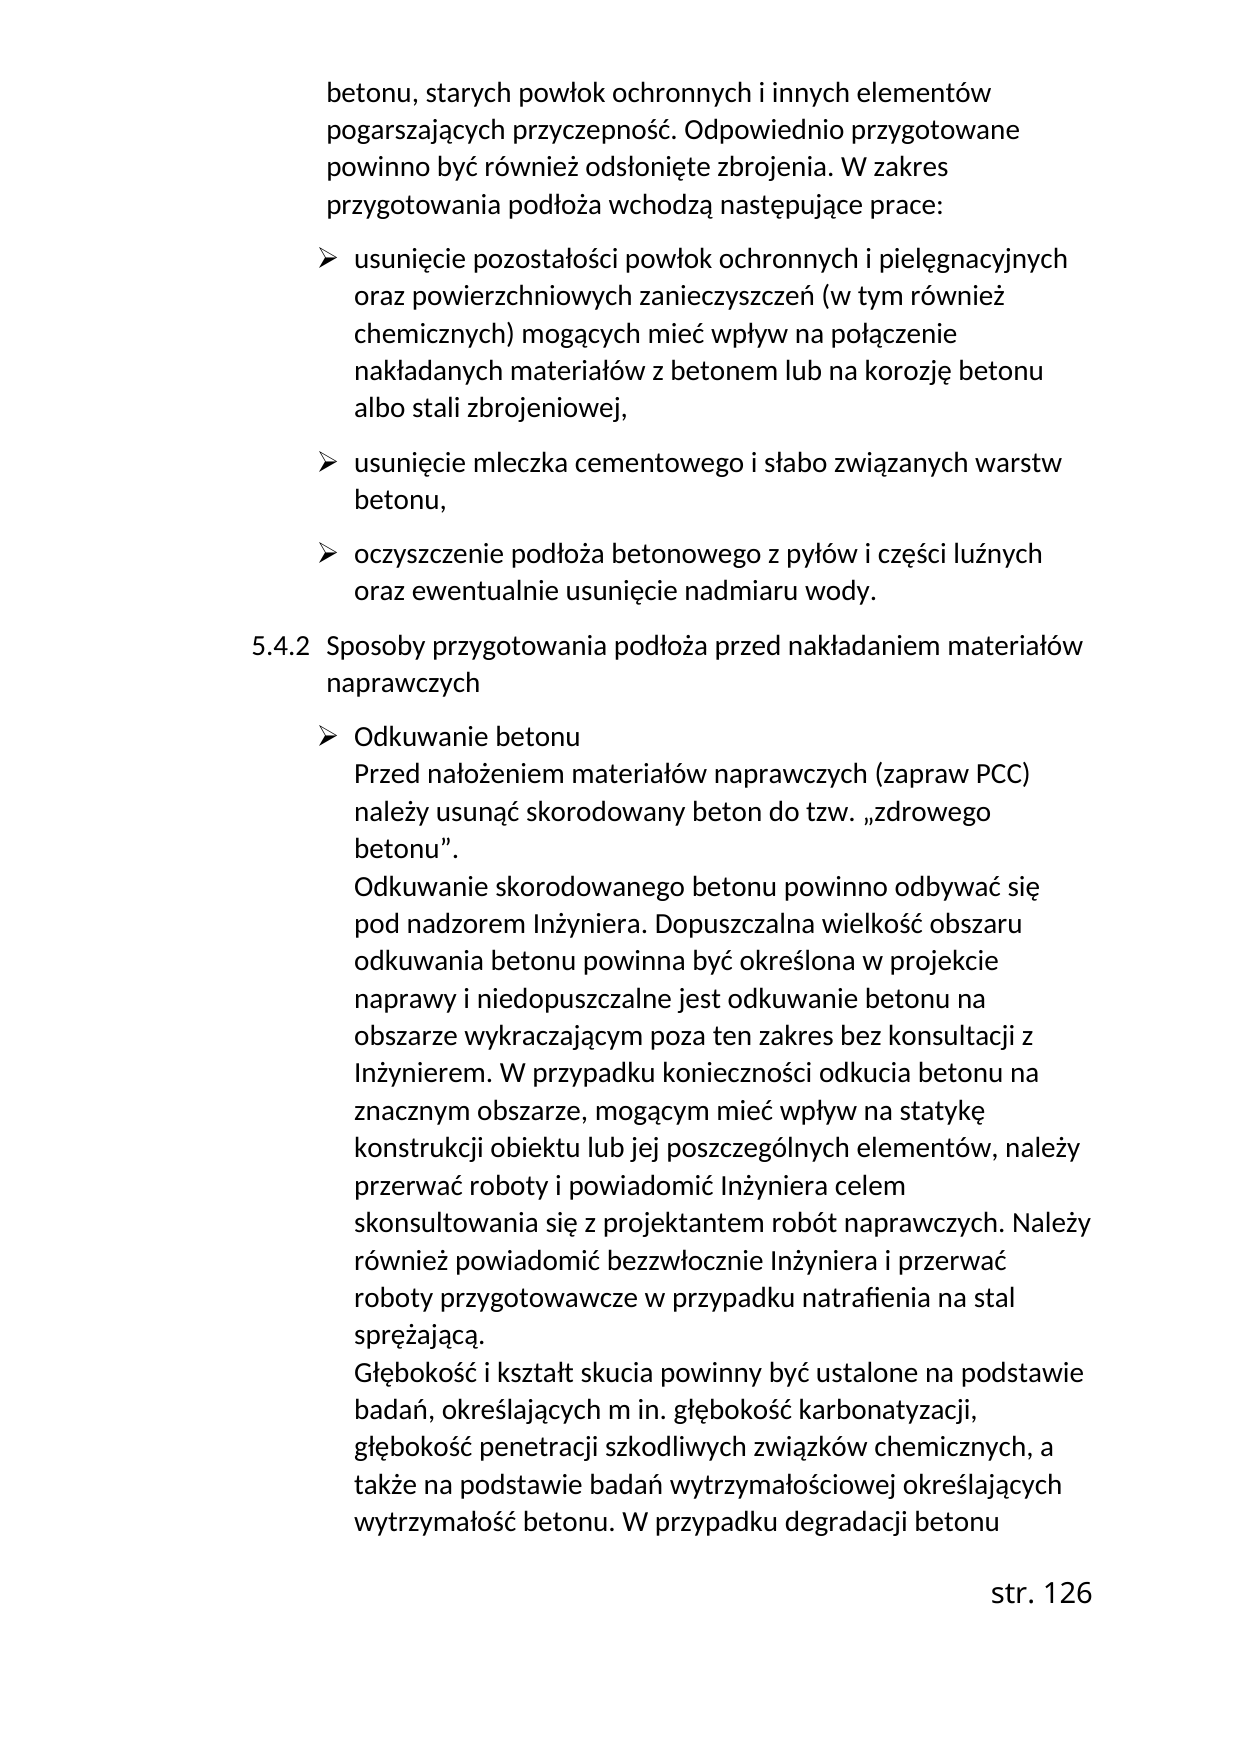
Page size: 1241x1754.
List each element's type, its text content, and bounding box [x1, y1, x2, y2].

list usunięcie pozostałości powłok ochronnych i pielęgnacyjnych oraz powierzchniowych zanieczyszczeń (w tym również chemicznych) mogących mieć wpływ na połączenie nakładanych materiałów z betonem lub na korozję betonu albo stali zbrojeniowej, [316, 240, 1093, 425]
list oczyszczenie podłoża betonowego z pyłów i części luźnych oraz ewentualnie usunięcie nadmiaru wody. [316, 535, 1093, 608]
list betonu, starych powłok ochronnych i innych elementów pogarszających przyczepność. Odpowiednio przygotowane powinno być również odsłonięte zbrojenia. W zakres przygotowania podłoża wchodzą następujące prace: [251, 74, 1093, 222]
list usunięcie mleczka cementowego i słabo związanych warstw betonu, [316, 444, 1093, 517]
list Odkuwanie betonu Przed nałożeniem materiałów naprawczych (zapraw PCC) należy usunąć skorodowany beton do tzw. „zdrowego betonu”. Odkuwanie skorodowanego betonu powinno odbywać się pod nadzorem Inżyniera. Dopuszczalna wielkość obszaru odkuwania betonu powinna być określona w projekcie naprawy i niedopuszczalne jest odkuwanie betonu na obszarze wykraczającym poza ten zakres bez konsultacji z Inżynierem. W przypadku konieczności odkucia betonu na znacznym obszarze, mogącym mieć wpływ na statykę konstrukcji obiektu lub jej poszczególnych elementów, należy przerwać roboty i powiadomić Inżyniera celem skonsultowania się z projektantem robót naprawczych. Należy również powiadomić bezzwłocznie Inżyniera i przerwać roboty przygotowawcze w przypadku natrafienia na stal sprężającą. Głębokość i kształt skucia powinny być ustalone na podstawie badań, określających m in. głębokość karbonatyzacji, głębokość penetracji szkodliwych związków chemicznych, a także na podstawie badań wytrzymałościowej określających wytrzymałość betonu. W przypadku degradacji betonu [316, 718, 1093, 1539]
list Sposoby przygotowania podłoża przed nakładaniem materiałów naprawczych [251, 627, 1093, 699]
